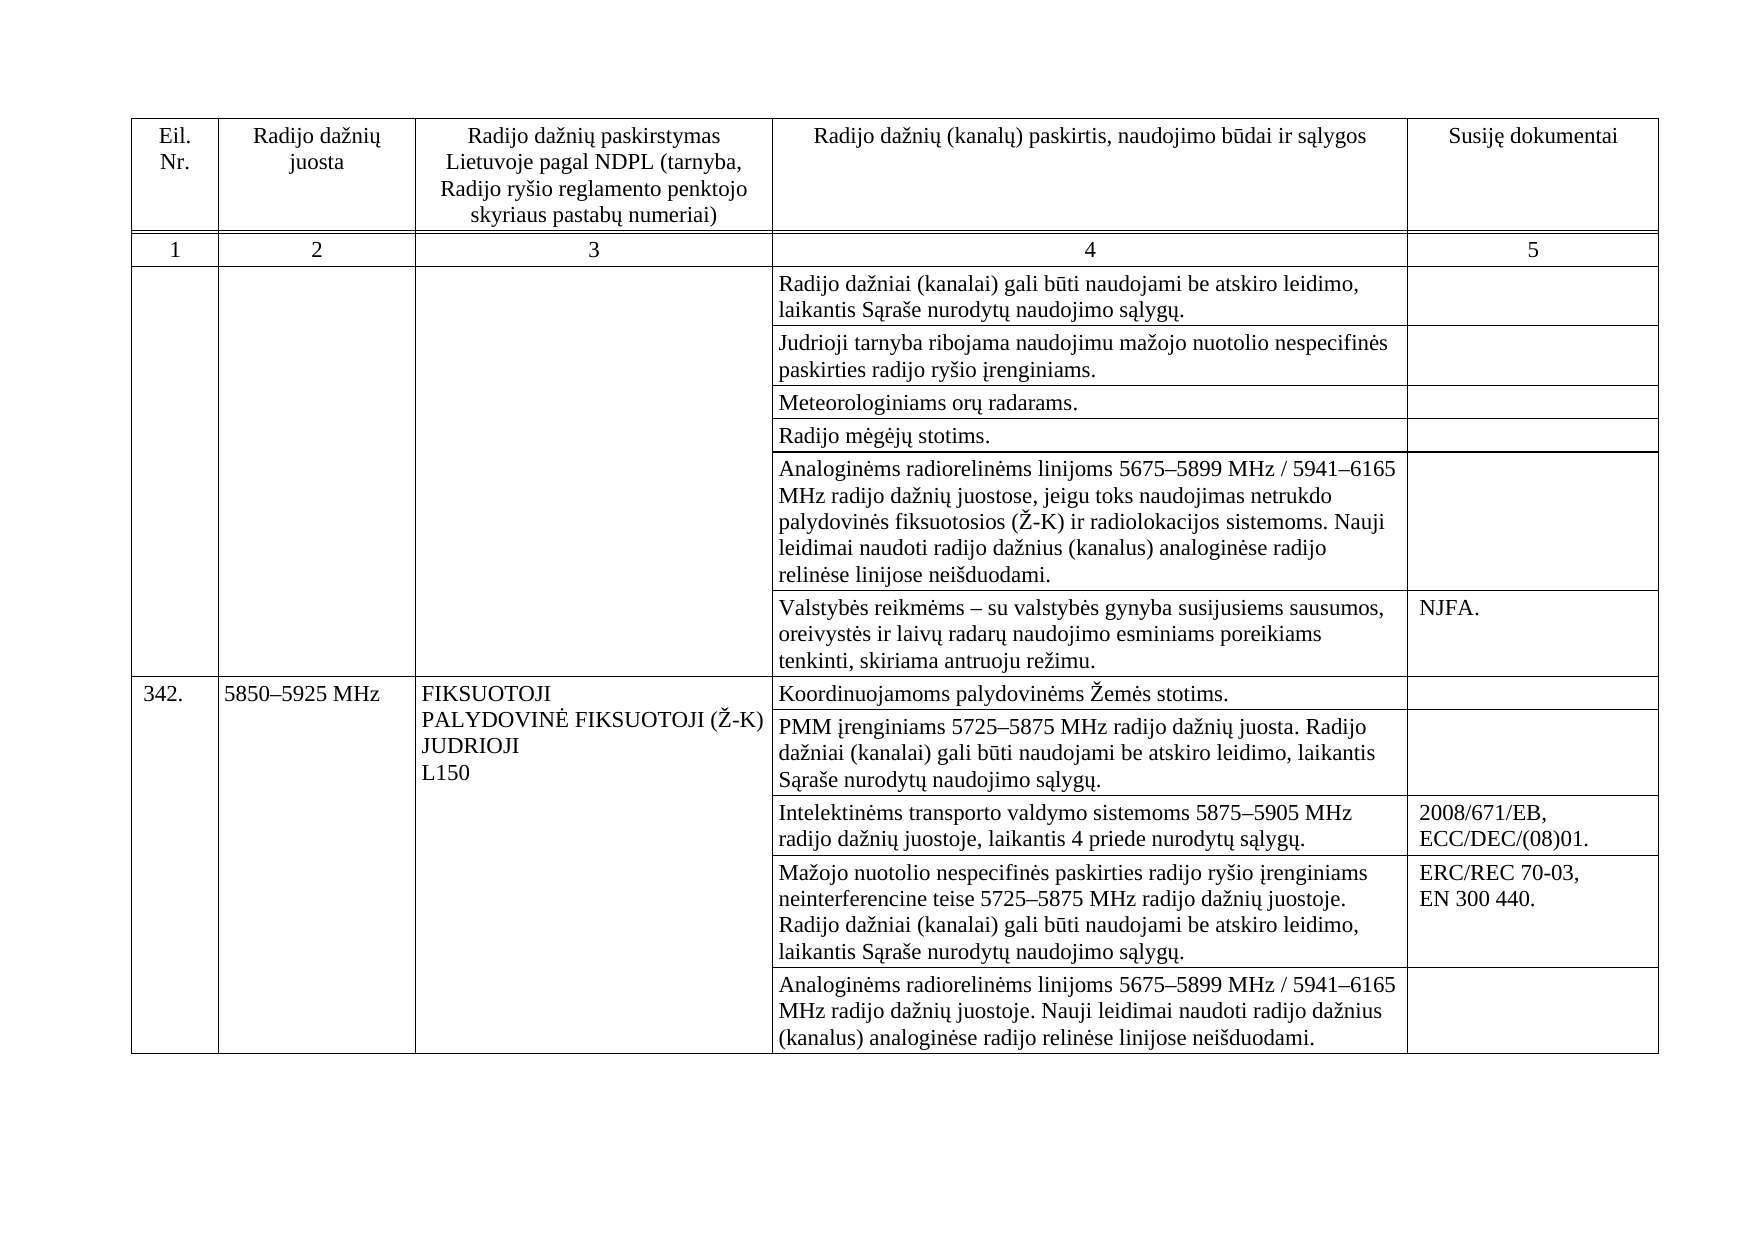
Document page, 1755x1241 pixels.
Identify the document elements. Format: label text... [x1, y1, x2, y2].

table_cell [416, 267, 772, 676]
table_cell Judrioji tarnyba ribojama naudojimu mažojo nuotolio nespecifinės paskirties radijo ryšio įrenginiams. [773, 326, 1407, 385]
table_cell [1408, 710, 1658, 795]
table_cell Mažojo nuotolio nespecifinės paskirties radijo ryšio įrenginiams neinterferencine teise 5725–5875 MHz radijo dažnių juostoje. Radijo dažniai (kanalai) gali būti naudojami be atskiro leidimo, laikantis Sąraše nurodytų naudojimo sąlygų. [773, 856, 1407, 967]
table_cell [219, 267, 415, 676]
table_header Susiję dokumentai [1408, 119, 1658, 230]
table_header Eil. Nr. [132, 119, 218, 230]
table_cell [1408, 453, 1658, 590]
table_cell Intelektinėms transporto valdymo sistemoms 5875–5905 MHz radijo dažnių juostoje, laikantis 4 priede nurodytų sąlygų. [773, 796, 1407, 855]
table_cell Valstybės reikmėms – su valstybės gynyba susijusiems sausumos, oreivystės ir laivų radarų naudojimo esminiams poreikiams tenkinti, skiriama antruoju režimu. [773, 591, 1407, 676]
table_cell Analoginėms radiorelinėms linijoms 5675–5899 MHz / 5941–6165 MHz radijo dažnių juostose, jeigu toks naudojimas netrukdo palydovinės fiksuotosios (Ž-K) ir radiolokacijos sistemoms. Nauji leidimai naudoti radijo dažnius (kanalus) analoginėse radijo relinėse linijose neišduodami. [773, 453, 1407, 590]
table_header Radijo dažnių paskirstymas Lietuvoje pagal NDPL (tarnyba, Radijo ryšio reglamento penktojo skyriaus pastabų numeriai) [416, 119, 772, 230]
table_cell 2008/671/EB, ECC/DEC/(08)01. [1408, 796, 1658, 855]
table_cell [1408, 419, 1658, 451]
table_cell 5 [1408, 234, 1658, 266]
table_cell PMM įrenginiams 5725–5875 MHz radijo dažnių juosta. Radijo dažniai (kanalai) gali būti naudojami be atskiro leidimo, laikantis Sąraše nurodytų naudojimo sąlygų. [773, 710, 1407, 795]
table_cell 4 [773, 234, 1407, 266]
table_cell 2 [219, 234, 415, 266]
table_cell Meteorologiniams orų radarams. [773, 386, 1407, 418]
table_cell FIKSUOTOJI PALYDOVINĖ FIKSUOTOJI (Ž-K) JUDRIOJI L150 [416, 677, 772, 1053]
table_cell NJFA. [1408, 591, 1658, 676]
table_cell 3 [416, 234, 772, 266]
table_cell [132, 267, 218, 676]
table_cell Radijo mėgėjų stotims. [773, 419, 1407, 451]
table_cell [1408, 267, 1658, 325]
table_cell [1408, 677, 1658, 709]
table_cell 1 [132, 234, 218, 266]
table_cell [1408, 326, 1658, 385]
table_header Radijo dažnių juosta [219, 119, 415, 230]
table_cell Koordinuojamoms palydovinėms Žemės stotims. [773, 677, 1407, 709]
table_cell ERC/REC 70-03, EN 300 440. [1408, 856, 1658, 967]
table_cell 5850–5925 MHz [219, 677, 415, 1053]
table_cell 342. [132, 677, 218, 1053]
table_header Radijo dažnių (kanalų) paskirtis, naudojimo būdai ir sąlygos [773, 119, 1407, 230]
table_cell [1408, 386, 1658, 418]
table_cell [1408, 968, 1658, 1053]
table_cell Radijo dažniai (kanalai) gali būti naudojami be atskiro leidimo, laikantis Sąraše nurodytų naudojimo sąlygų. [773, 267, 1407, 325]
table_cell Analoginėms radiorelinėms linijoms 5675–5899 MHz / 5941–6165 MHz radijo dažnių juostoje. Nauji leidimai naudoti radijo dažnius (kanalus) analoginėse radijo relinėse linijose neišduodami. [773, 968, 1407, 1053]
